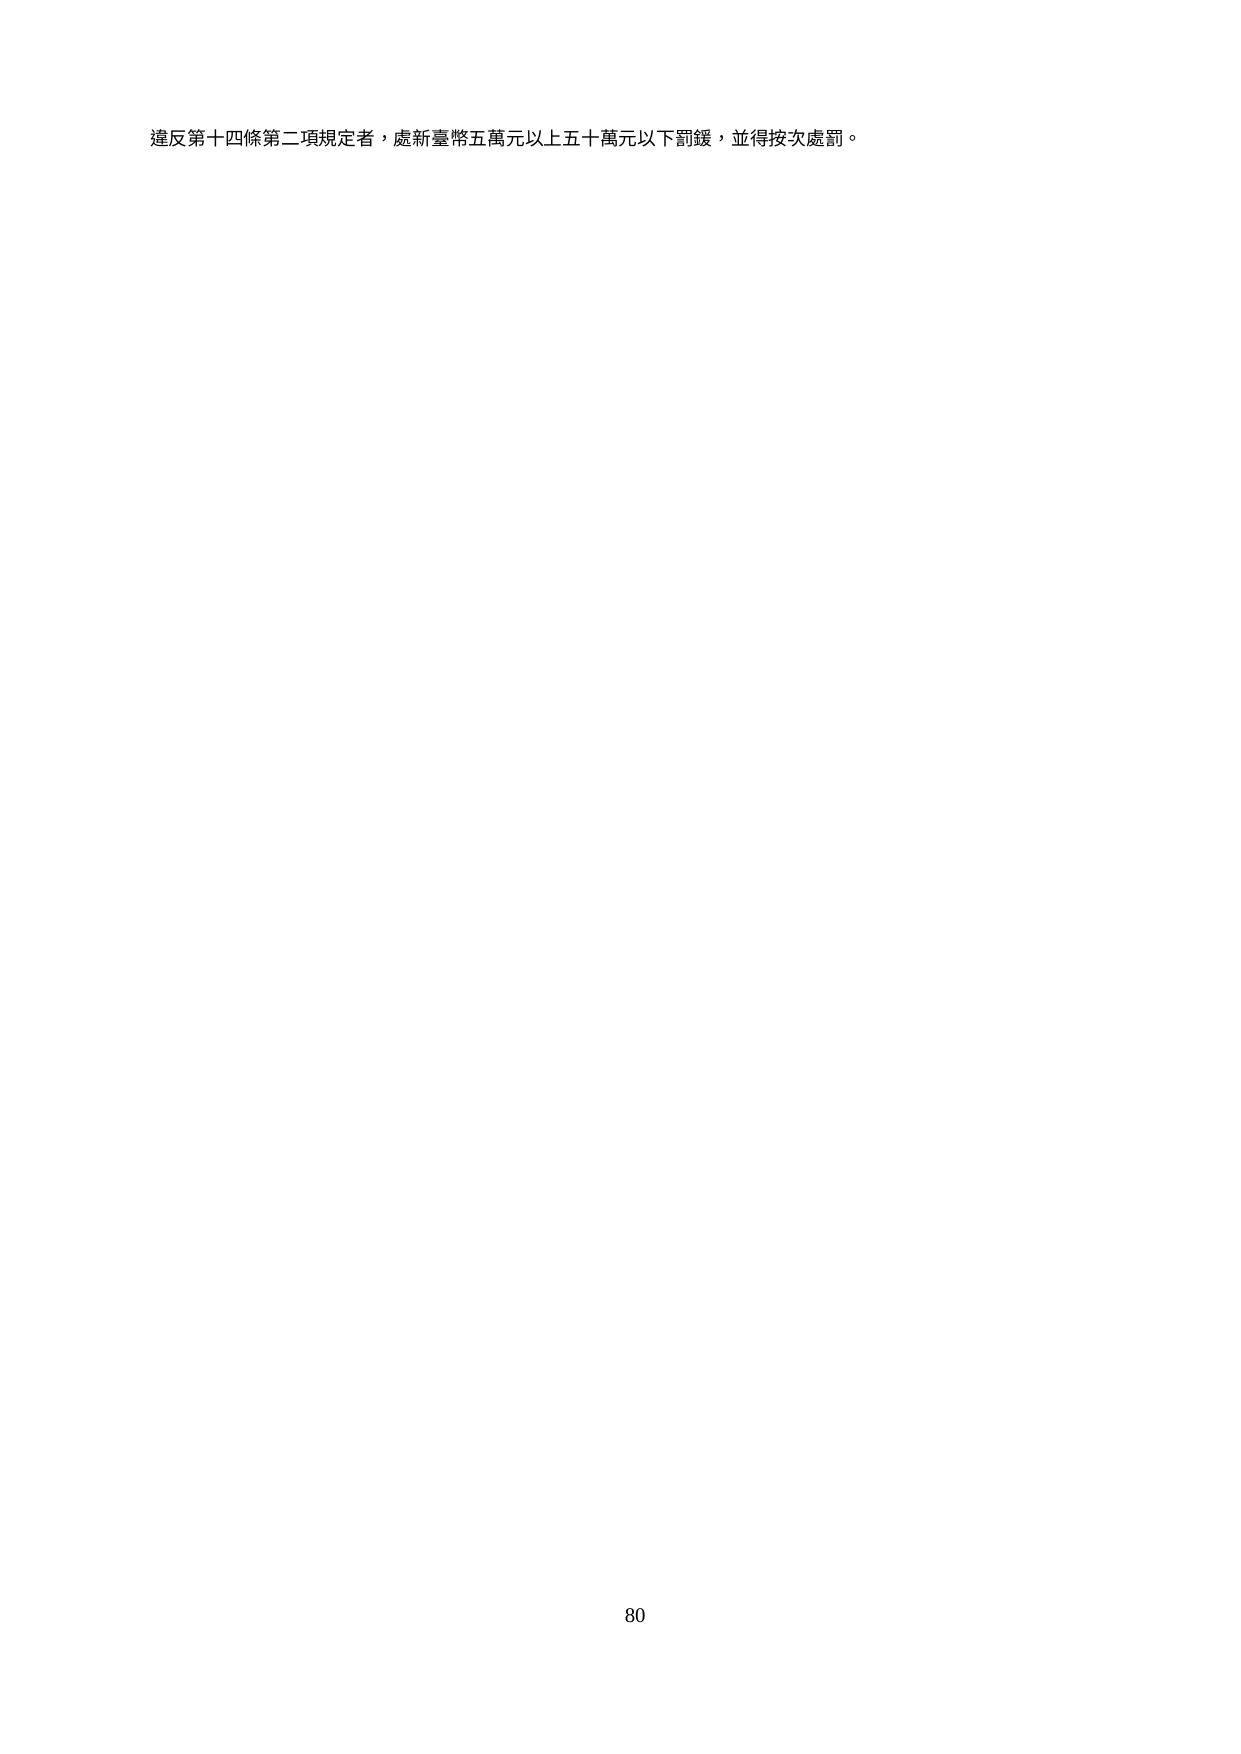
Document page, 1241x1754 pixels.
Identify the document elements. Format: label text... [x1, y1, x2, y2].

text 違反第十四條第二項規定者，處新臺幣五萬元以上五十萬元以下罰鍰，並得按次處罰。 [150, 96, 1063, 158]
